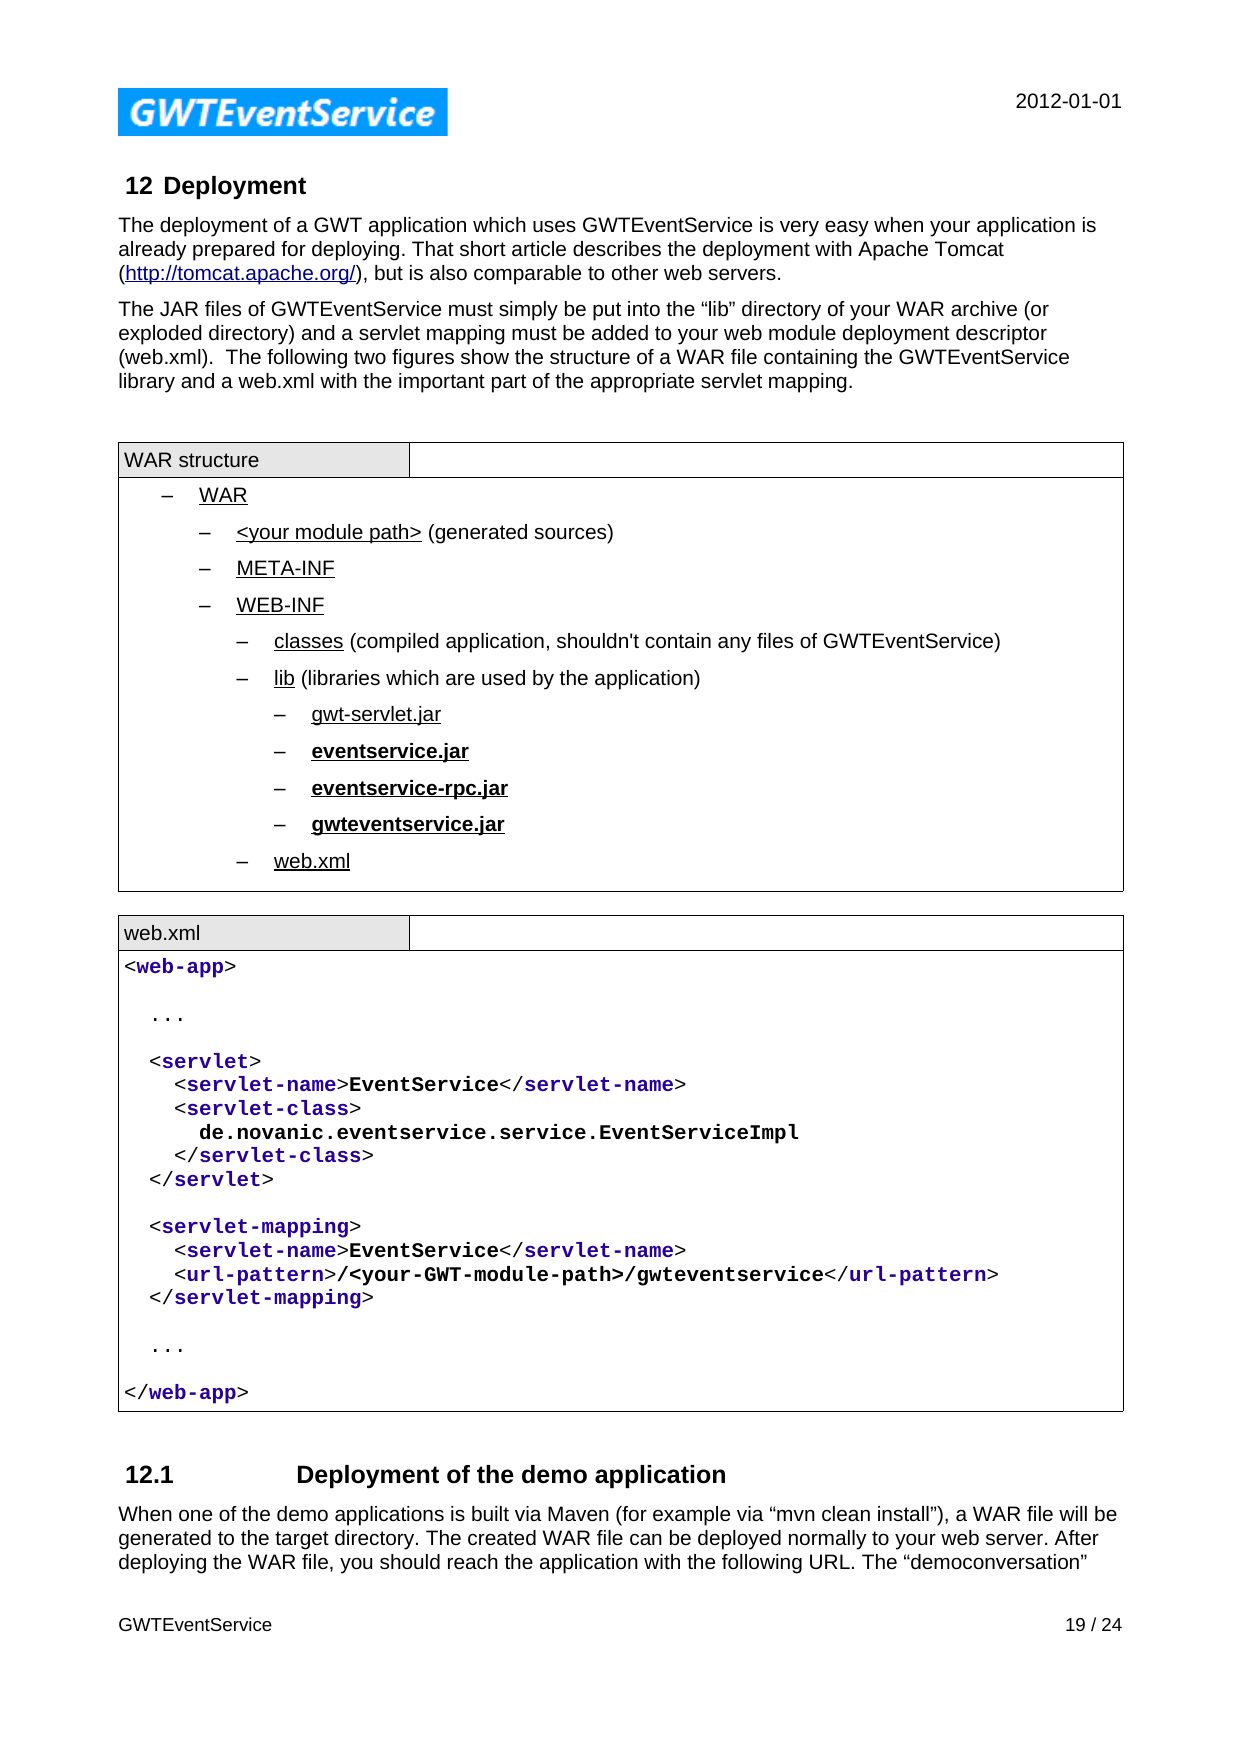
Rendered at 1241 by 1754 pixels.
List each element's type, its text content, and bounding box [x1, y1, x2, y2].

text The deployment of a GWT application which uses GWTEventService is very easy when your application is already prepared for deploying. That short article describes the deployment with Apache Tomcat (http://tomcat.apache.org/), but is also comparable to other web servers. [118, 212, 1122, 284]
picture [118, 88, 448, 136]
text When one of the demo applications is built via Maven (for example via “mvn clean install”), a WAR file will be generated to the target directory. The created WAR file can be deployed normally to your web server. After deploying the WAR file, you should reach the application with the following URL. The “democonversation” [118, 1502, 1122, 1573]
table_header WAR structure [119, 443, 409, 477]
table_cell WAR <your module path> (generated sources) META-INF WEB-INF classes (compiled application, shouldn't contain any files of GWTEventService) lib (libraries which are used by the application) gwt-servlet.jar eventservice.jar eventservice-rpc.jar gwteventservice.jar web.xml [119, 478, 1123, 891]
table_cell <web-app> ... <servlet> <servlet-name>EventService</servlet-name> <servlet-class> de.novanic.eventservice.service.EventServiceImpl </servlet-class> </servlet> <servlet-mapping> <servlet-name>EventService</servlet-name> <url-pattern>/<your-GWT-module-path>/gwteventservice</url-pattern> </servlet-mapping> ... </web-app> [119, 951, 1123, 1411]
subtitle Deployment [118, 171, 1122, 200]
table_header [410, 443, 1123, 477]
table_header web.xml [119, 916, 409, 950]
table_header [410, 916, 1123, 950]
subtitle Deployment of the demo application [118, 1460, 1122, 1489]
text The JAR files of GWTEventService must simply be put into the “lib” directory of your WAR archive (or exploded directory) and a servlet mapping must be added to your web module deployment descriptor (web.xml). The following two figures show the structure of a WAR file containing the GWTEventService library and a web.xml with the important part of the appropriate servlet mapping. [118, 297, 1122, 393]
